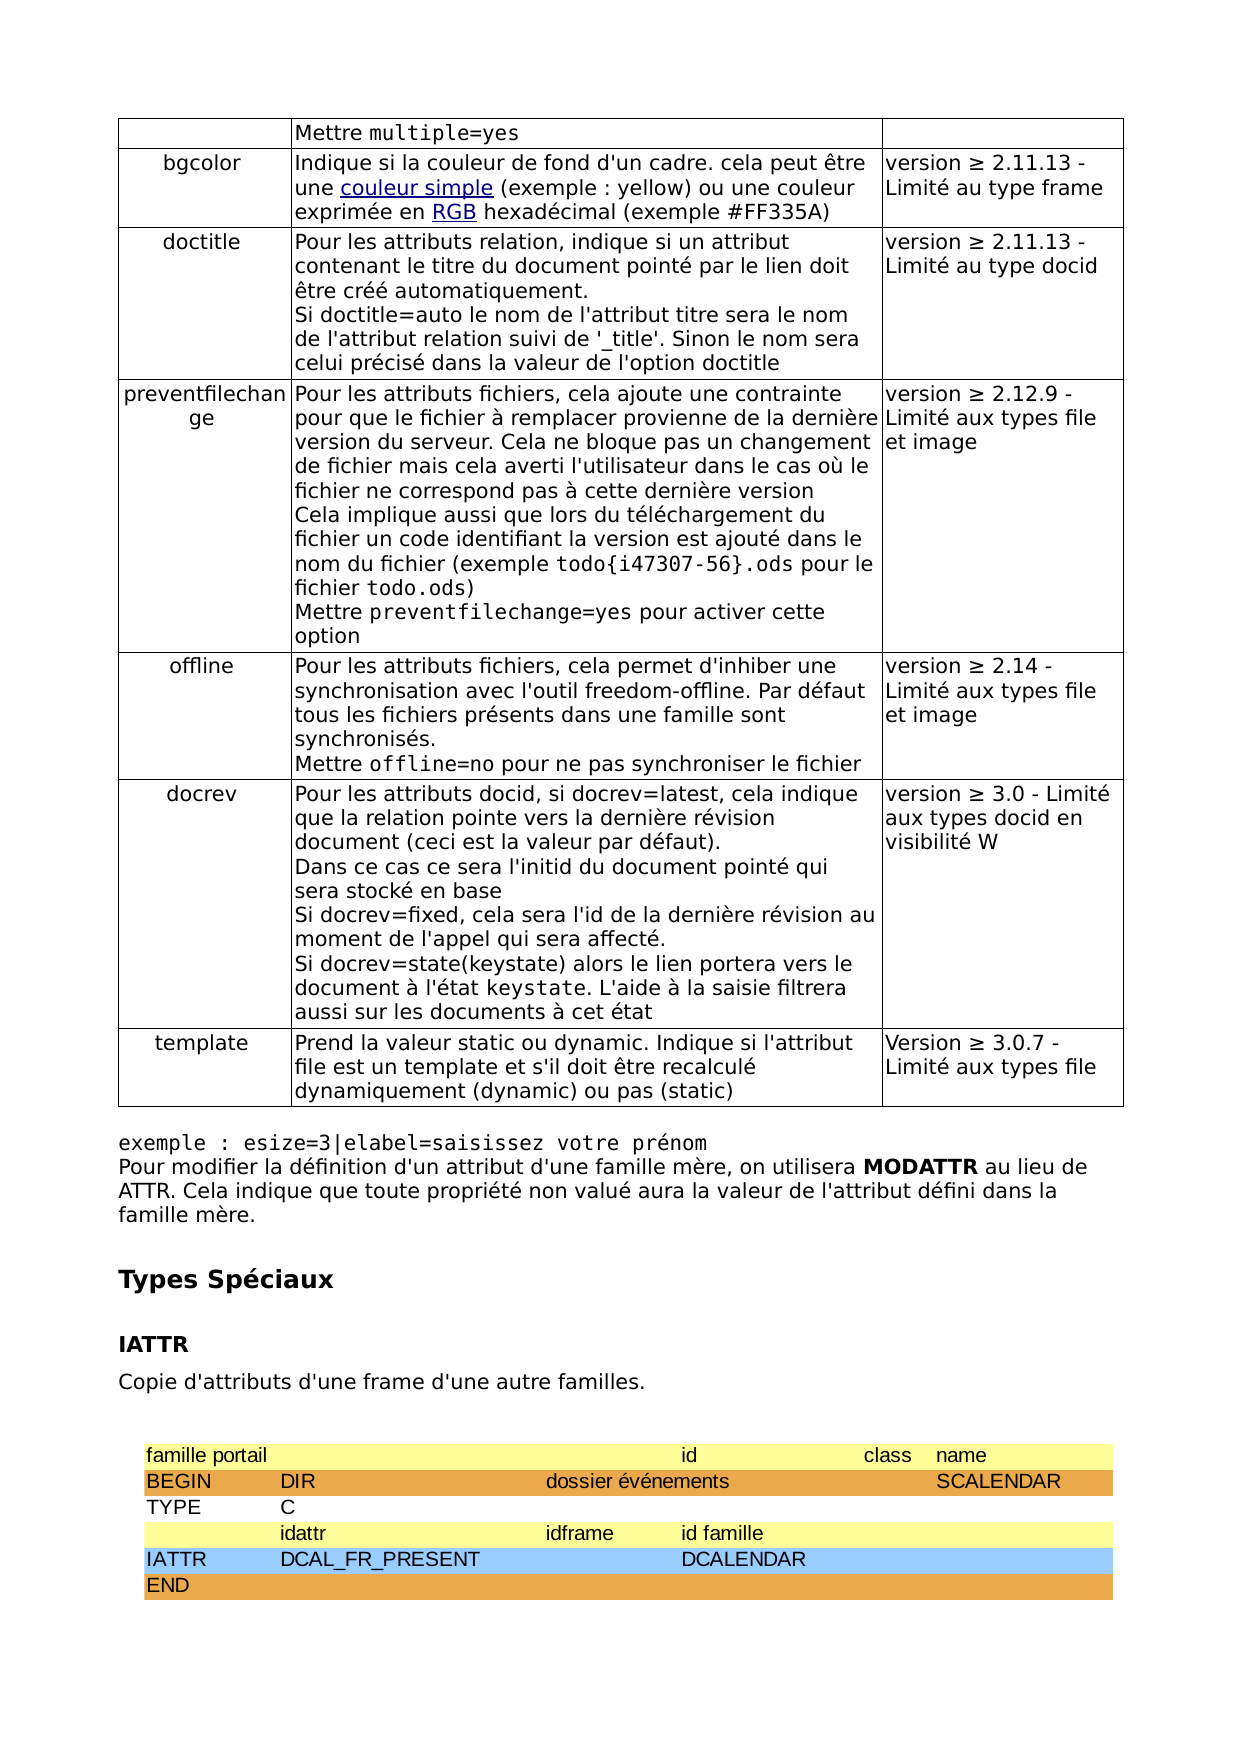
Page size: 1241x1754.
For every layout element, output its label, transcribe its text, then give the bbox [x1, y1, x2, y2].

subtitle Types Spéciaux [118, 1265, 1122, 1294]
table_cell docrev [119, 780, 291, 1027]
table_cell offline [119, 653, 291, 779]
table_header Version ≥ 3.0.7 - Limité aux types file [883, 1029, 1123, 1106]
table_cell version ≥ 2.14 - Limité aux types file et image [883, 653, 1123, 779]
table_cell Pour les attributs fichiers, cela ajoute une contrainte pour que le fichier à remplacer provienne de la dernière version du serveur. Cela ne bloque pas un changement de fichier mais cela averti l'utilisateur dans le cas où le fichier ne correspond pas à cette dernière version Cela implique aussi que lors du téléchargement du fichier un code identifiant la version est ajouté dans le nom du fichier (exemple todo{i47307-56}.ods pour le fichier todo.ods) Mettre preventfilechange=yes pour activer cette option [292, 380, 882, 652]
table_cell version ≥ 3.0 - Limité aux types docid en visibilité W [883, 780, 1123, 1027]
text exemple : esize=3|elabel=saisissez votre prénom [118, 1131, 1122, 1155]
table_cell version ≥ 2.12.9 - Limité aux types file et image [883, 380, 1123, 652]
table_cell Indique si la couleur de fond d'un cadre. cela peut être une couleur simple (exemple : yellow) ou une couleur exprimée en RGB hexadécimal (exemple #FF335A) [292, 149, 882, 227]
table_header template [119, 1029, 291, 1106]
table_cell Pour les attributs docid, si docrev=latest, cela indique que la relation pointe vers la dernière révision document (ceci est la valeur par défaut). Dans ce cas ce sera l'initid du document pointé qui sera stocké en base Si docrev=fixed, cela sera l'id de la dernière révision au moment de l'appel qui sera affecté. Si docrev=state(keystate) alors le lien portera vers le document à l'état keystate. L'aide à la saisie filtrera aussi sur les documents à cet état [292, 780, 882, 1027]
table_cell Pour les attributs relation, indique si un attribut contenant le titre du document pointé par le lien doit être créé automatiquement. Si doctitle=auto le nom de l'attribut titre sera le nom de l'attribut relation suivi de '_title'. Sinon le nom sera celui précisé dans la valeur de l'option doctitle [292, 228, 882, 379]
table_cell Pour les attributs fichiers, cela permet d'inhiber une synchronisation avec l'outil freedom-offline. Par défaut tous les fichiers présents dans une famille sont synchronisés. Mettre offline=no pour ne pas synchroniser le fichier [292, 653, 882, 779]
table_cell doctitle [119, 228, 291, 379]
table_cell Mettre multiple=yes [292, 119, 882, 148]
table_cell [883, 119, 1123, 148]
table_cell preventfilechange [119, 380, 291, 652]
text Pour modifier la définition d'un attribut d'une famille mère, on utilisera MODATTR au lieu de ATTR. Cela indique que toute propriété non valué aura la valeur de l'attribut défini dans la famille mère. [118, 1155, 1122, 1228]
text Copie d'attributs d'une frame d'une autre familles. [118, 1370, 1122, 1394]
subtitle IATTR [118, 1332, 1122, 1357]
table_cell version ≥ 2.11.13 - Limité au type frame [883, 149, 1123, 227]
table_header Prend la valeur static ou dynamic. Indique si l'attribut file est un template et s'il doit être recalculé dynamiquement (dynamic) ou pas (static) [292, 1029, 882, 1106]
table_cell bgcolor [119, 149, 291, 227]
table_cell version ≥ 2.11.13 - Limité au type docid [883, 228, 1123, 379]
table_cell [119, 119, 291, 148]
